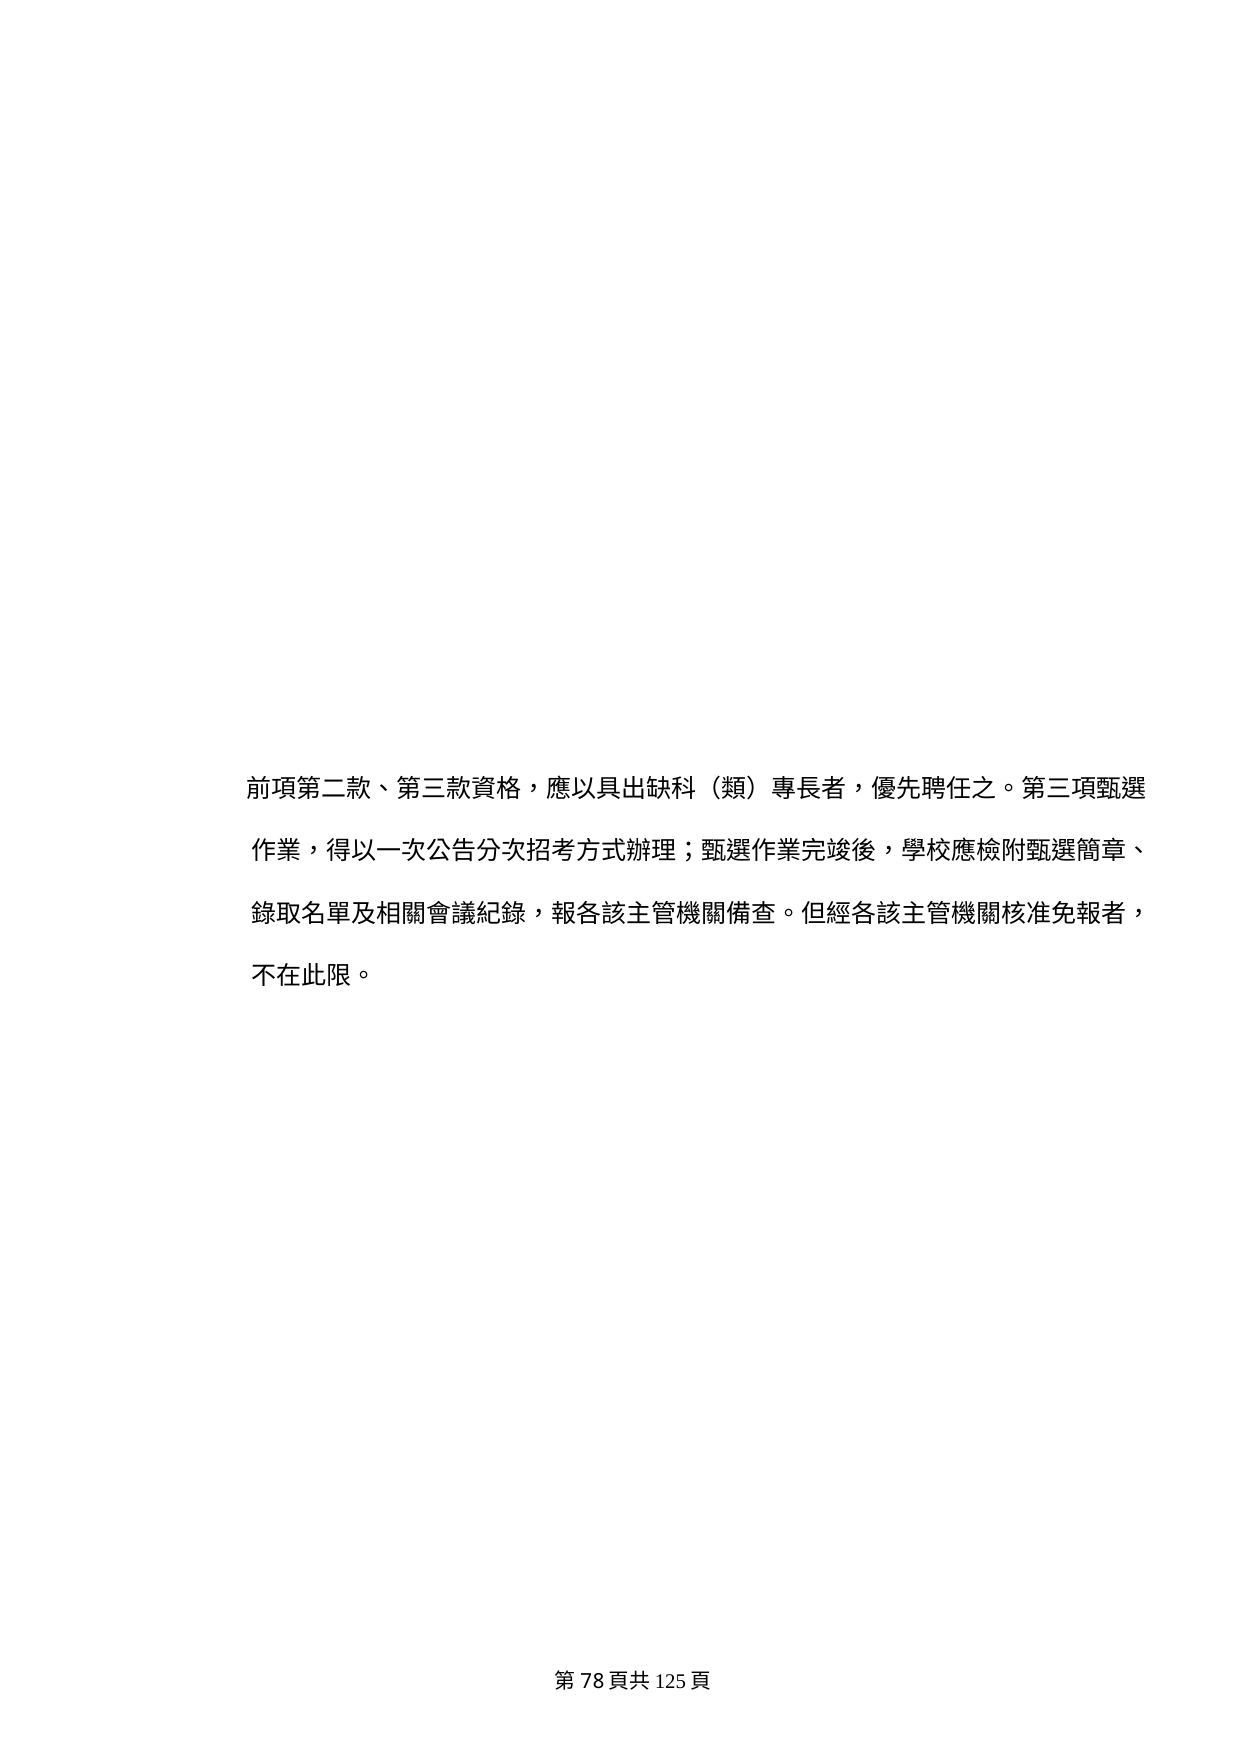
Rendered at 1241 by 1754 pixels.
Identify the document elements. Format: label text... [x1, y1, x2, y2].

text 前項第二款、第三款資格，應以具出缺科（類）專長者，優先聘任之。第三項甄選作業，得以一次公告分次招考方式辦理；甄選作業完竣後，學校應檢附甄選簡章、錄取名單及相關會議紀錄，報各該主管機關備查。但經各該主管機關核准免報者，不在此限。 [221, 745, 1152, 995]
